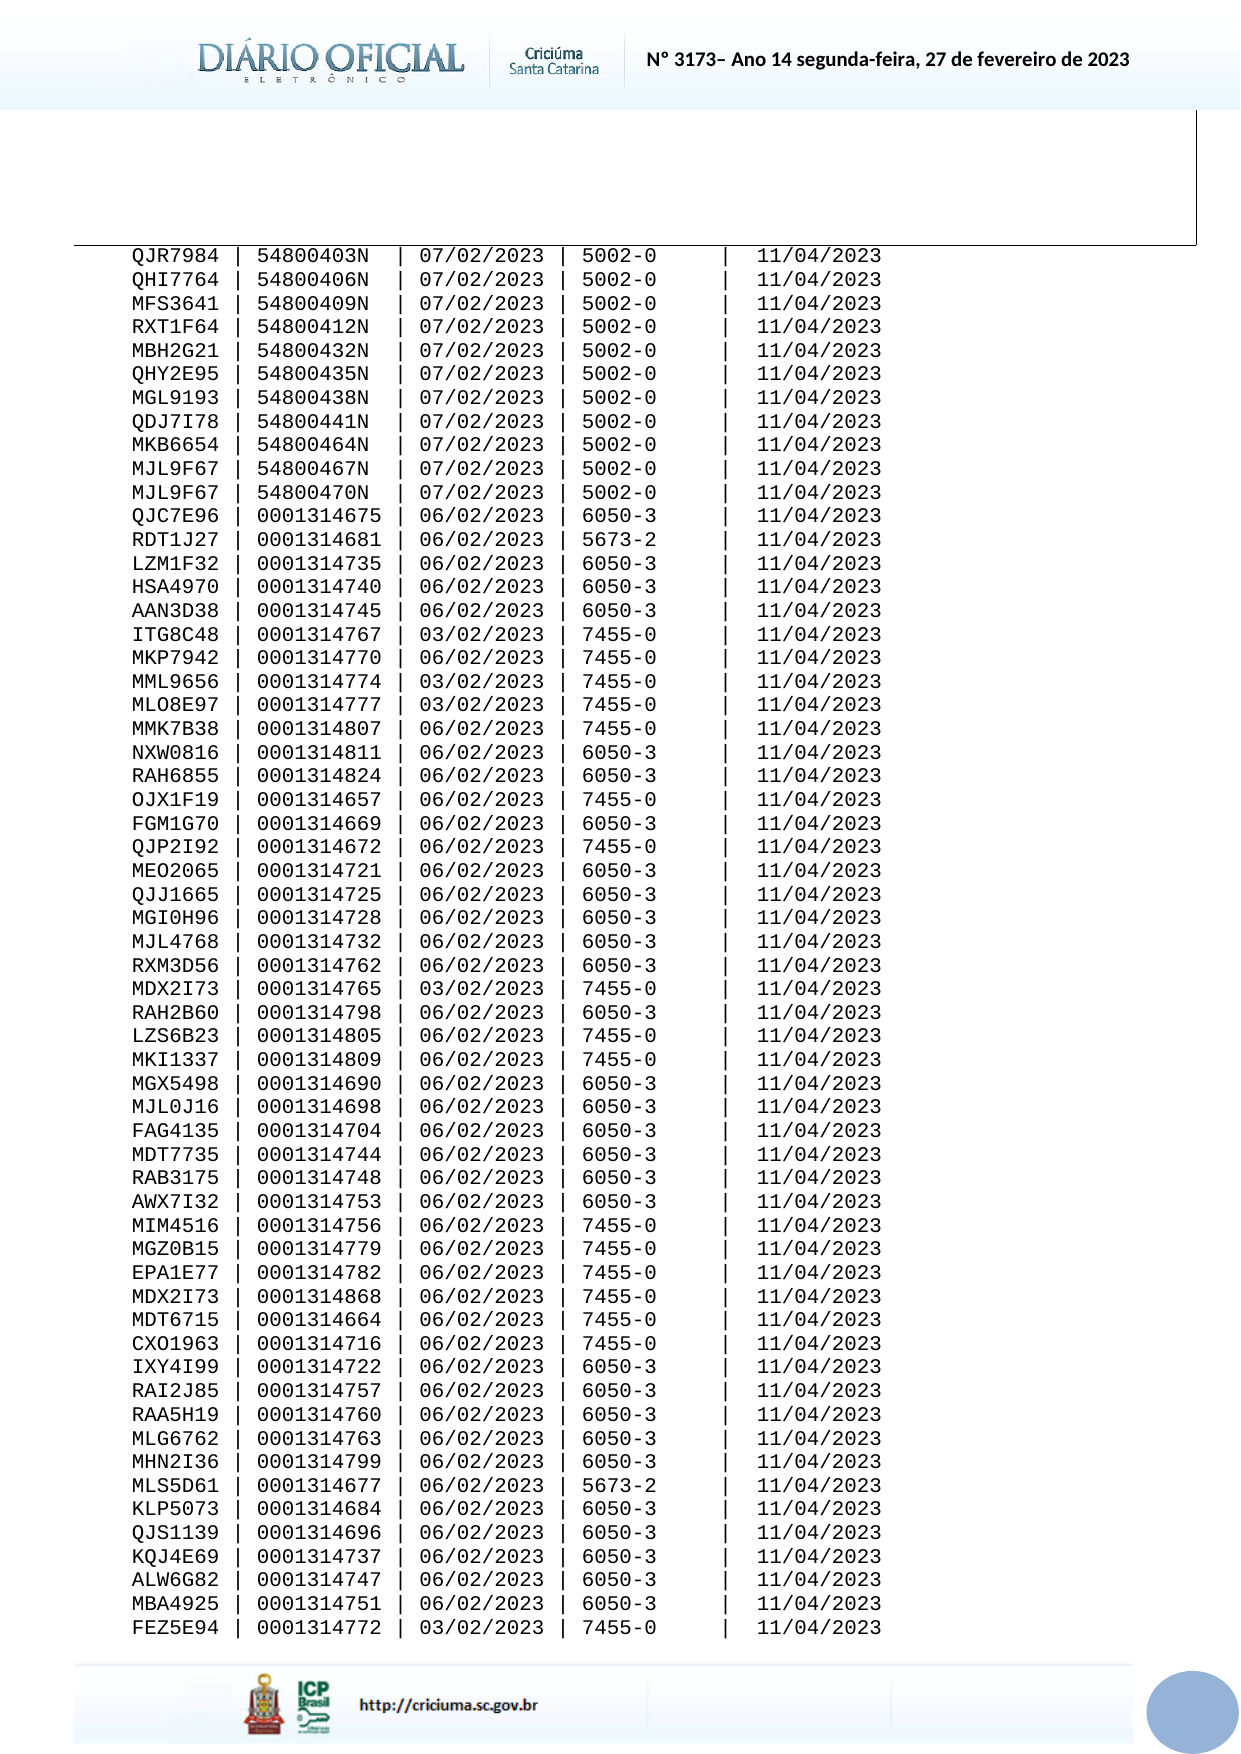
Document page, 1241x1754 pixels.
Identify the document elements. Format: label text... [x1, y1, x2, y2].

text MLS5D61 | 0001314677 | 06/02/2023 | 5673-2 | 11/04/2023 [44, 1475, 1196, 1498]
text QHY2E95 | 54800435N | 07/02/2023 | 5002-0 | 11/04/2023 [44, 363, 1196, 387]
text QJS1139 | 0001314696 | 06/02/2023 | 6050-3 | 11/04/2023 [44, 1522, 1196, 1546]
text RXM3D56 | 0001314762 | 06/02/2023 | 6050-3 | 11/04/2023 [44, 954, 1196, 978]
text ALW6G82 | 0001314747 | 06/02/2023 | 6050-3 | 11/04/2023 [44, 1569, 1196, 1593]
text NXW0816 | 0001314811 | 06/02/2023 | 6050-3 | 11/04/2023 [44, 742, 1196, 765]
text MBH2G21 | 54800432N | 07/02/2023 | 5002-0 | 11/04/2023 [44, 340, 1196, 363]
text FAG4135 | 0001314704 | 06/02/2023 | 6050-3 | 11/04/2023 [44, 1120, 1196, 1144]
text QJJ1665 | 0001314725 | 06/02/2023 | 6050-3 | 11/04/2023 [44, 884, 1196, 907]
text RDT1J27 | 0001314681 | 06/02/2023 | 5673-2 | 11/04/2023 [44, 529, 1196, 553]
text MMK7B38 | 0001314807 | 06/02/2023 | 7455-0 | 11/04/2023 [44, 718, 1196, 742]
text RAH2B60 | 0001314798 | 06/02/2023 | 6050-3 | 11/04/2023 [44, 1002, 1196, 1026]
text KLP5073 | 0001314684 | 06/02/2023 | 6050-3 | 11/04/2023 [44, 1498, 1196, 1522]
text RAI2J85 | 0001314757 | 06/02/2023 | 6050-3 | 11/04/2023 [44, 1380, 1196, 1404]
text QJC7E96 | 0001314675 | 06/02/2023 | 6050-3 | 11/04/2023 [44, 505, 1196, 529]
text LZS6B23 | 0001314805 | 06/02/2023 | 7455-0 | 11/04/2023 [44, 1026, 1196, 1049]
text MJL0J16 | 0001314698 | 06/02/2023 | 6050-3 | 11/04/2023 [44, 1096, 1196, 1120]
text FGM1G70 | 0001314669 | 06/02/2023 | 6050-3 | 11/04/2023 [44, 813, 1196, 836]
text MEO2065 | 0001314721 | 06/02/2023 | 6050-3 | 11/04/2023 [44, 860, 1196, 884]
text MKB6654 | 54800464N | 07/02/2023 | 5002-0 | 11/04/2023 [44, 434, 1196, 458]
text EPA1E77 | 0001314782 | 06/02/2023 | 7455-0 | 11/04/2023 [44, 1262, 1196, 1286]
text MGI0H96 | 0001314728 | 06/02/2023 | 6050-3 | 11/04/2023 [44, 907, 1196, 931]
text RAA5H19 | 0001314760 | 06/02/2023 | 6050-3 | 11/04/2023 [44, 1404, 1196, 1427]
text FEZ5E94 | 0001314772 | 03/02/2023 | 7455-0 | 11/04/2023 [44, 1617, 1196, 1640]
text RAH6855 | 0001314824 | 06/02/2023 | 6050-3 | 11/04/2023 [44, 765, 1196, 789]
text MGZ0B15 | 0001314779 | 06/02/2023 | 7455-0 | 11/04/2023 [44, 1238, 1196, 1262]
text MDX2I73 | 0001314765 | 03/02/2023 | 7455-0 | 11/04/2023 [44, 978, 1196, 1002]
text MIM4516 | 0001314756 | 06/02/2023 | 7455-0 | 11/04/2023 [44, 1215, 1196, 1238]
text MJL4768 | 0001314732 | 06/02/2023 | 6050-3 | 11/04/2023 [44, 931, 1196, 954]
text MKI1337 | 0001314809 | 06/02/2023 | 7455-0 | 11/04/2023 [44, 1049, 1196, 1073]
text MDX2I73 | 0001314868 | 06/02/2023 | 7455-0 | 11/04/2023 [44, 1286, 1196, 1309]
text AWX7I32 | 0001314753 | 06/02/2023 | 6050-3 | 11/04/2023 [44, 1191, 1196, 1215]
text MKP7942 | 0001314770 | 06/02/2023 | 7455-0 | 11/04/2023 [44, 647, 1196, 671]
text QDJ7I78 | 54800441N | 07/02/2023 | 5002-0 | 11/04/2023 [44, 411, 1196, 434]
text MGL9193 | 54800438N | 07/02/2023 | 5002-0 | 11/04/2023 [44, 387, 1196, 411]
text MHN2I36 | 0001314799 | 06/02/2023 | 6050-3 | 11/04/2023 [44, 1451, 1196, 1475]
text QJP2I92 | 0001314672 | 06/02/2023 | 7455-0 | 11/04/2023 [44, 836, 1196, 860]
text AAN3D38 | 0001314745 | 06/02/2023 | 6050-3 | 11/04/2023 [44, 600, 1196, 623]
text ITG8C48 | 0001314767 | 03/02/2023 | 7455-0 | 11/04/2023 [44, 623, 1196, 647]
text LZM1F32 | 0001314735 | 06/02/2023 | 6050-3 | 11/04/2023 [44, 553, 1196, 576]
text CXO1963 | 0001314716 | 06/02/2023 | 7455-0 | 11/04/2023 [44, 1333, 1196, 1357]
text MDT7735 | 0001314744 | 06/02/2023 | 6050-3 | 11/04/2023 [44, 1144, 1196, 1167]
text IXY4I99 | 0001314722 | 06/02/2023 | 6050-3 | 11/04/2023 [44, 1357, 1196, 1380]
text RAB3175 | 0001314748 | 06/02/2023 | 6050-3 | 11/04/2023 [44, 1167, 1196, 1191]
text MLG6762 | 0001314763 | 06/02/2023 | 6050-3 | 11/04/2023 [44, 1427, 1196, 1451]
text MBA4925 | 0001314751 | 06/02/2023 | 6050-3 | 11/04/2023 [44, 1593, 1196, 1617]
text MJL9F67 | 54800467N | 07/02/2023 | 5002-0 | 11/04/2023 [44, 458, 1196, 482]
text MLO8E97 | 0001314777 | 03/02/2023 | 7455-0 | 11/04/2023 [44, 694, 1196, 718]
text HSA4970 | 0001314740 | 06/02/2023 | 6050-3 | 11/04/2023 [44, 576, 1196, 600]
text OJX1F19 | 0001314657 | 06/02/2023 | 7455-0 | 11/04/2023 [44, 789, 1196, 813]
text QHI7764 | 54800406N | 07/02/2023 | 5002-0 | 11/04/2023 [44, 269, 1196, 292]
text QJR7984 | 54800403N | 07/02/2023 | 5002-0 | 11/04/2023 [44, 245, 1196, 269]
text MDT6715 | 0001314664 | 06/02/2023 | 7455-0 | 11/04/2023 [44, 1309, 1196, 1333]
text RXT1F64 | 54800412N | 07/02/2023 | 5002-0 | 11/04/2023 [44, 316, 1196, 340]
text MGX5498 | 0001314690 | 06/02/2023 | 6050-3 | 11/04/2023 [44, 1073, 1196, 1096]
text MML9656 | 0001314774 | 03/02/2023 | 7455-0 | 11/04/2023 [44, 671, 1196, 694]
text MJL9F67 | 54800470N | 07/02/2023 | 5002-0 | 11/04/2023 [44, 482, 1196, 505]
text MFS3641 | 54800409N | 07/02/2023 | 5002-0 | 11/04/2023 [44, 292, 1196, 316]
text KQJ4E69 | 0001314737 | 06/02/2023 | 6050-3 | 11/04/2023 [44, 1546, 1196, 1569]
